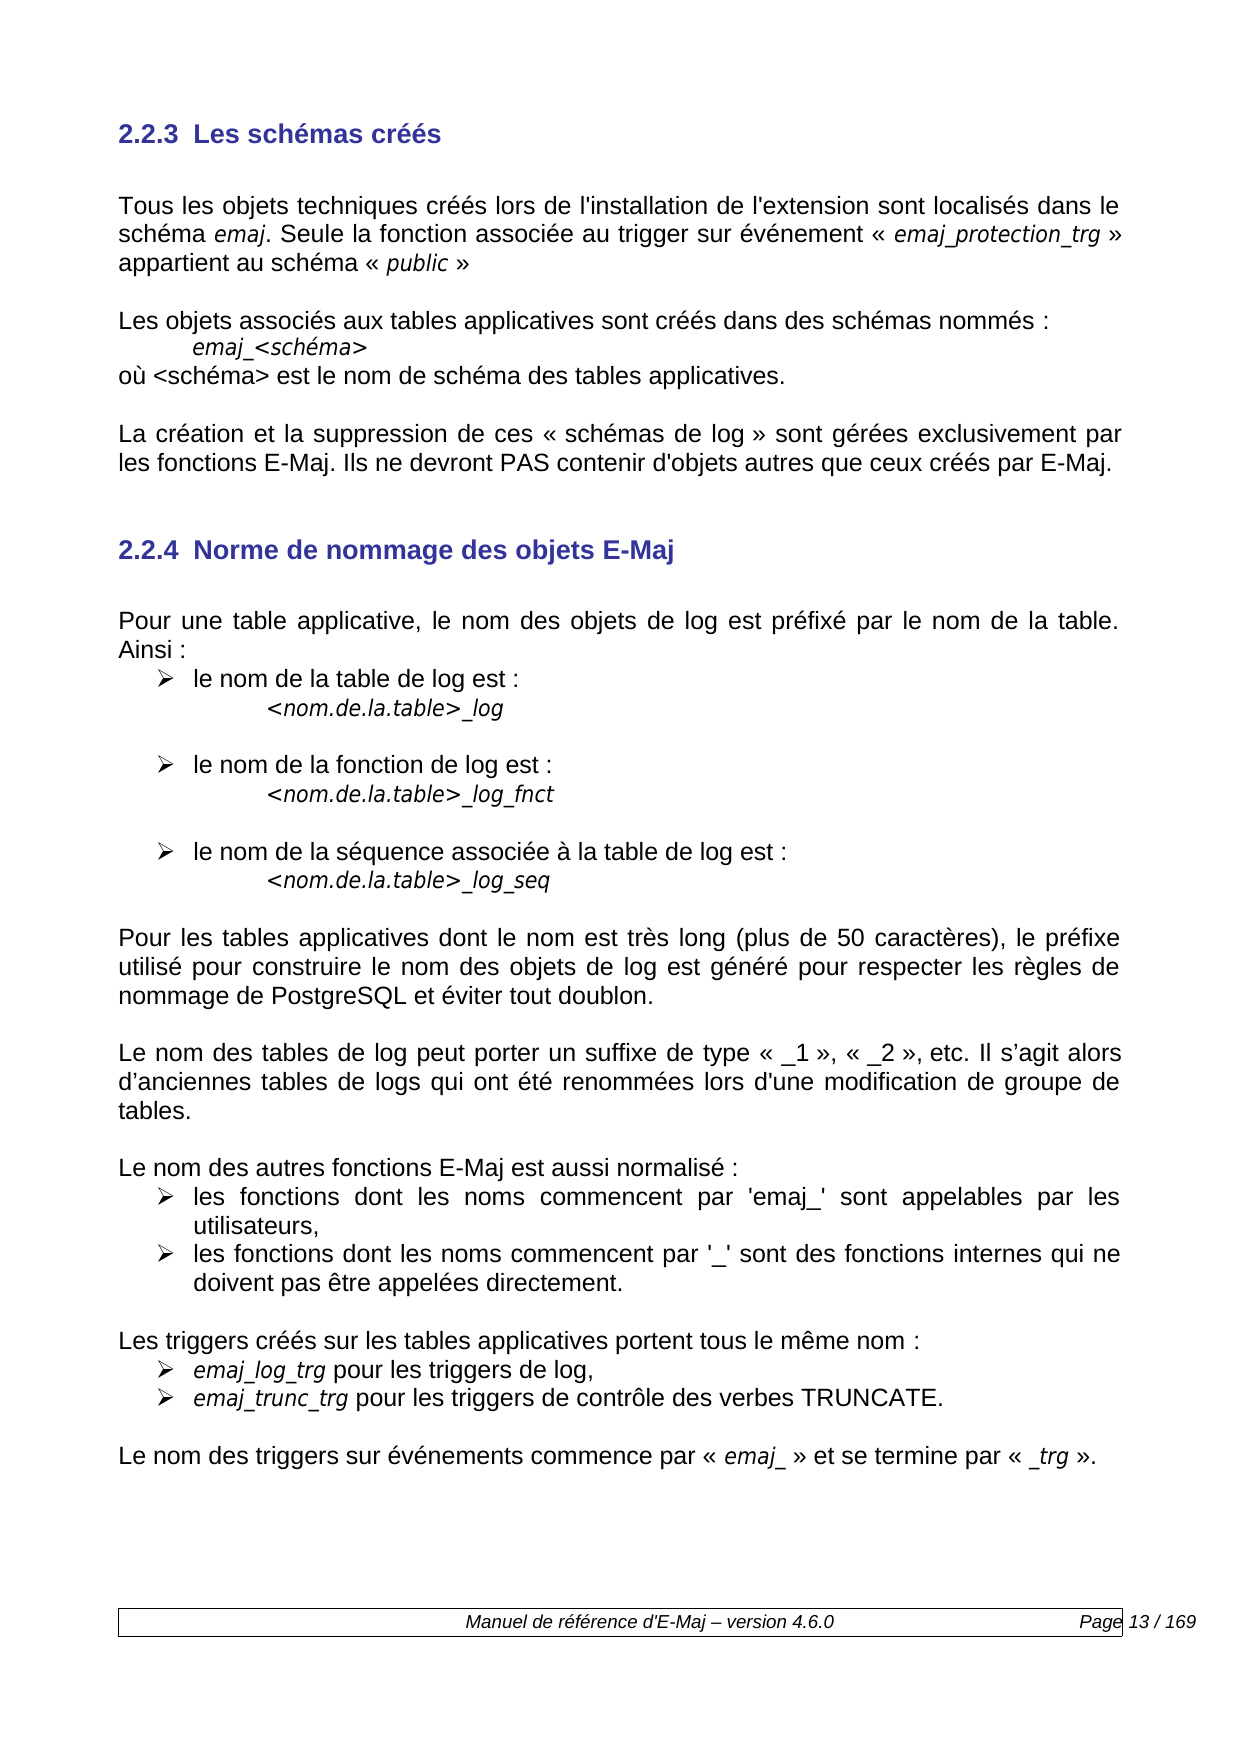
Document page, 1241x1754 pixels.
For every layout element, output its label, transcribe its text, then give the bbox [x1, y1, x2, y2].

text Les objets associés aux tables applicatives sont créés dans des schémas nommés : [118, 306, 1122, 334]
text Les triggers créés sur les tables applicatives portent tous le même nom : [118, 1326, 1122, 1354]
list les fonctions dont les noms commencent par '_' sont des fonctions internes qui ne doivent pas être appelées directement. [156, 1239, 1122, 1297]
list le nom de la table de log est : <nom.de.la.table>_log [156, 664, 1122, 721]
text La création et la suppression de ces « schémas de log » sont gérées exclusivement par les fonctions E-Maj. Ils ne devront PAS contenir d'objets autres que ceux créés par E-Maj. [118, 419, 1122, 476]
text où <schéma> est le nom de schéma des tables applicatives. [118, 361, 1122, 390]
text Pour les tables applicatives dont le nom est très long (plus de 50 caractères), le préfixe utilisé pour construire le nom des objets de log est généré pour respecter les règles de nommage de PostgreSQL et éviter tout doublon. [118, 923, 1122, 1009]
list emaj_trunc_trg pour les triggers de contrôle des verbes TRUNCATE. [156, 1383, 1122, 1412]
text Le nom des tables de log peut porter un suffixe de type « _1 », « _2 », etc. Il s’agit alors d’anciennes tables de logs qui ont été renommées lors d'une modification de groupe de tables. [118, 1038, 1122, 1124]
text Le nom des autres fonctions E-Maj est aussi normalisé : [118, 1124, 1122, 1182]
list le nom de la séquence associée à la table de log est : <nom.de.la.table>_log_seq [156, 837, 1122, 894]
subtitle Norme de nommage des objets E-Maj [118, 534, 1122, 565]
text Pour une table applicative, le nom des objets de log est préfixé par le nom de la table. Ainsi : [118, 606, 1122, 664]
subtitle Les schémas créés [118, 118, 1122, 149]
text emaj_<schéma> [118, 334, 1122, 361]
list les fonctions dont les noms commencent par 'emaj_' sont appelables par les utilisateurs, [156, 1182, 1122, 1239]
text Le nom des triggers sur événements commence par « emaj_ » et se termine par « _trg ». [118, 1441, 1122, 1470]
list le nom de la fonction de log est : <nom.de.la.table>_log_fnct [156, 750, 1122, 808]
list emaj_log_trg pour les triggers de log, [156, 1354, 1122, 1383]
text Tous les objets techniques créés lors de l'installation de l'extension sont localisés dans le schéma emaj. Seule la fonction associée au trigger sur événement « emaj_protection_trg » appartient au schéma « public » [118, 191, 1122, 277]
